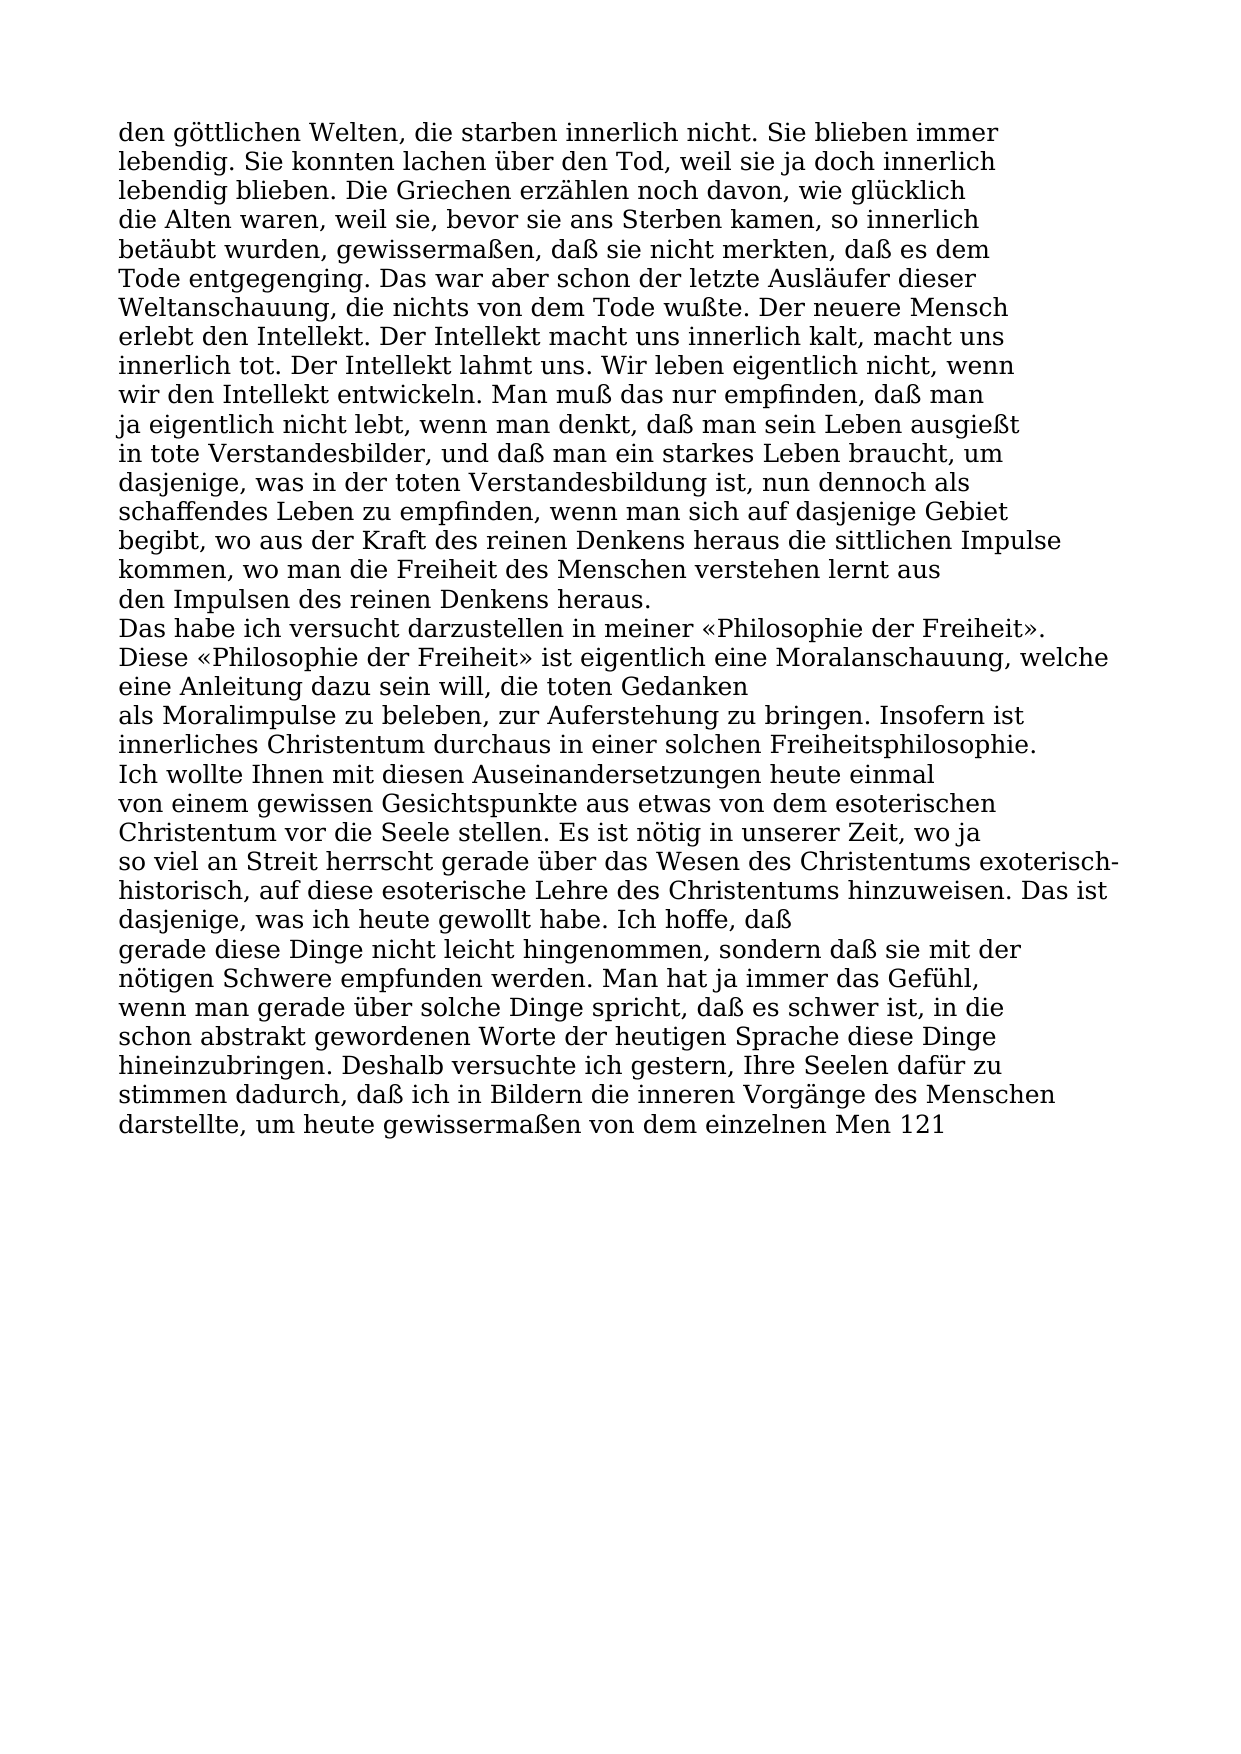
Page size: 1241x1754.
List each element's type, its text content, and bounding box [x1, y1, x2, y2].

text lebendig blieben. Die Griechen erzählen noch davon, wie glücklich [118, 176, 1122, 206]
text gerade diese Dinge nicht leicht hingenommen, sondern daß sie mit der [118, 935, 1122, 964]
text in tote Verstandesbilder, und daß man ein starkes Leben braucht, um [118, 439, 1122, 468]
text Christentum vor die Seele stellen. Es ist nötig in unserer Zeit, wo ja [118, 818, 1122, 847]
text Das habe ich versucht darzustellen in meiner «Philosophie der Freiheit». Diese «Philosophie der Freiheit» ist eigentlich eine Moralanschauung, welche eine Anleitung dazu sein will, die toten Gedanken [118, 614, 1122, 701]
text nötigen Schwere empfunden werden. Man hat ja immer das Gefühl, [118, 964, 1122, 993]
text betäubt wurden, gewissermaßen, daß sie nicht merkten, daß es dem [118, 235, 1122, 264]
text Weltanschauung, die nichts von dem Tode wußte. Der neuere Mensch [118, 293, 1122, 322]
text so viel an Streit herrscht gerade über das Wesen des Christentums exoterisch-historisch, auf diese esoterische Lehre des Christentums hinzuweisen. Das ist dasjenige, was ich heute gewollt habe. Ich hoffe, daß [118, 847, 1122, 935]
text innerliches Christentum durchaus in einer solchen Freiheitsphilosophie. [118, 731, 1122, 760]
text Tode entgegenging. Das war aber schon der letzte Ausläufer dieser [118, 264, 1122, 293]
text schon abstrakt gewordenen Worte der heutigen Sprache diese Dinge [118, 1022, 1122, 1051]
text stimmen dadurch, daß ich in Bildern die inneren Vorgänge des Menschen darstellte, um heute gewissermaßen von dem einzelnen Men 121 [118, 1081, 1122, 1139]
text den Impulsen des reinen Denkens heraus. [118, 585, 1122, 614]
text ja eigentlich nicht lebt, wenn man denkt, daß man sein Leben ausgießt [118, 410, 1122, 439]
text hineinzubringen. Deshalb versuchte ich gestern, Ihre Seelen dafür zu [118, 1051, 1122, 1081]
text innerlich tot. Der Intellekt lahmt uns. Wir leben eigentlich nicht, wenn [118, 351, 1122, 381]
text Ich wollte Ihnen mit diesen Auseinandersetzungen heute einmal [118, 760, 1122, 789]
text den göttlichen Welten, die starben innerlich nicht. Sie blieben immer [118, 118, 1122, 147]
text begibt, wo aus der Kraft des reinen Denkens heraus die sittlichen Impulse kommen, wo man die Freiheit des Menschen verstehen lernt aus [118, 526, 1122, 585]
text erlebt den Intellekt. Der Intellekt macht uns innerlich kalt, macht uns [118, 322, 1122, 351]
text die Alten waren, weil sie, bevor sie ans Sterben kamen, so innerlich [118, 206, 1122, 235]
text lebendig. Sie konnten lachen über den Tod, weil sie ja doch innerlich [118, 147, 1122, 176]
text wenn man gerade über solche Dinge spricht, daß es schwer ist, in die [118, 993, 1122, 1022]
text wir den Intellekt entwickeln. Man muß das nur empfinden, daß man [118, 381, 1122, 410]
text dasjenige, was in der toten Verstandesbildung ist, nun dennoch als [118, 468, 1122, 497]
text als Moralimpulse zu beleben, zur Auferstehung zu bringen. Insofern ist [118, 701, 1122, 731]
text schaffendes Leben zu empfinden, wenn man sich auf dasjenige Gebiet [118, 497, 1122, 526]
text von einem gewissen Gesichtspunkte aus etwas von dem esoterischen [118, 789, 1122, 818]
